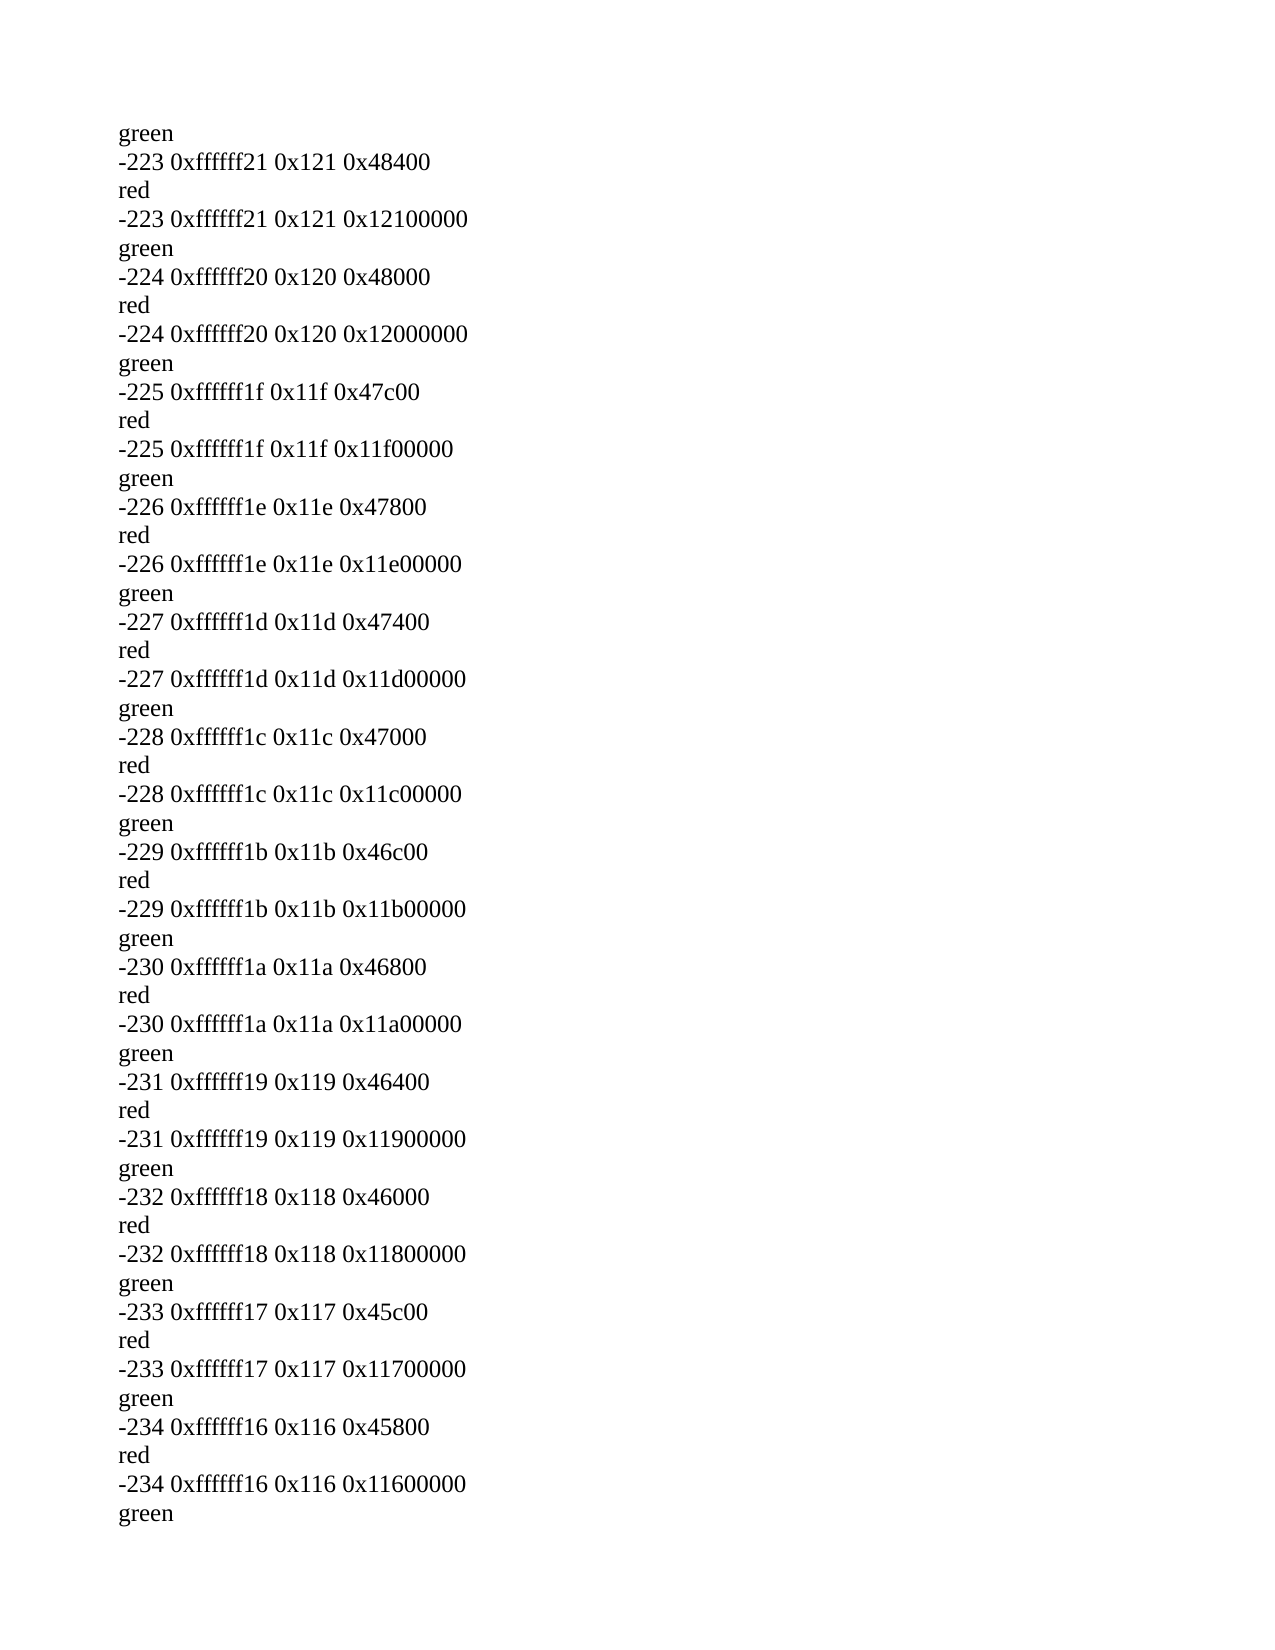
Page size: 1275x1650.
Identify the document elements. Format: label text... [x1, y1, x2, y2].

text red [118, 751, 1157, 779]
text -223 0xffffff21 0x121 0x12100000 [118, 204, 1157, 233]
text green [118, 1153, 1157, 1182]
text green [118, 118, 1157, 147]
text -232 0xffffff18 0x118 0x11800000 [118, 1239, 1157, 1268]
text -234 0xffffff16 0x116 0x11600000 [118, 1469, 1157, 1498]
text -229 0xffffff1b 0x11b 0x46c00 [118, 837, 1157, 866]
text -229 0xffffff1b 0x11b 0x11b00000 [118, 894, 1157, 923]
text -227 0xffffff1d 0x11d 0x47400 [118, 607, 1157, 636]
text green [118, 463, 1157, 492]
text red [118, 866, 1157, 894]
text green [118, 233, 1157, 262]
text red [118, 291, 1157, 319]
text green [118, 1498, 1157, 1527]
text red [118, 176, 1157, 204]
text green [118, 1038, 1157, 1067]
text red [118, 406, 1157, 434]
text -224 0xffffff20 0x120 0x48000 [118, 262, 1157, 291]
text -234 0xffffff16 0x116 0x45800 [118, 1412, 1157, 1441]
text -233 0xffffff17 0x117 0x45c00 [118, 1297, 1157, 1326]
text red [118, 1096, 1157, 1124]
text -227 0xffffff1d 0x11d 0x11d00000 [118, 664, 1157, 693]
text -231 0xffffff19 0x119 0x11900000 [118, 1124, 1157, 1153]
text -225 0xffffff1f 0x11f 0x47c00 [118, 377, 1157, 406]
text green [118, 923, 1157, 952]
text red [118, 521, 1157, 549]
text -233 0xffffff17 0x117 0x11700000 [118, 1354, 1157, 1383]
text green [118, 808, 1157, 837]
text -230 0xffffff1a 0x11a 0x46800 [118, 952, 1157, 981]
text -225 0xffffff1f 0x11f 0x11f00000 [118, 434, 1157, 463]
text green [118, 693, 1157, 722]
text -232 0xffffff18 0x118 0x46000 [118, 1182, 1157, 1211]
text red [118, 1441, 1157, 1469]
text -231 0xffffff19 0x119 0x46400 [118, 1067, 1157, 1096]
text -223 0xffffff21 0x121 0x48400 [118, 147, 1157, 176]
text red [118, 1211, 1157, 1239]
text -228 0xffffff1c 0x11c 0x47000 [118, 722, 1157, 751]
text -226 0xffffff1e 0x11e 0x47800 [118, 492, 1157, 521]
text green [118, 578, 1157, 607]
text red [118, 636, 1157, 664]
text -228 0xffffff1c 0x11c 0x11c00000 [118, 779, 1157, 808]
text -226 0xffffff1e 0x11e 0x11e00000 [118, 549, 1157, 578]
text red [118, 981, 1157, 1009]
text green [118, 1383, 1157, 1412]
text green [118, 348, 1157, 377]
text -224 0xffffff20 0x120 0x12000000 [118, 319, 1157, 348]
text green [118, 1268, 1157, 1297]
text -230 0xffffff1a 0x11a 0x11a00000 [118, 1009, 1157, 1038]
text red [118, 1326, 1157, 1354]
